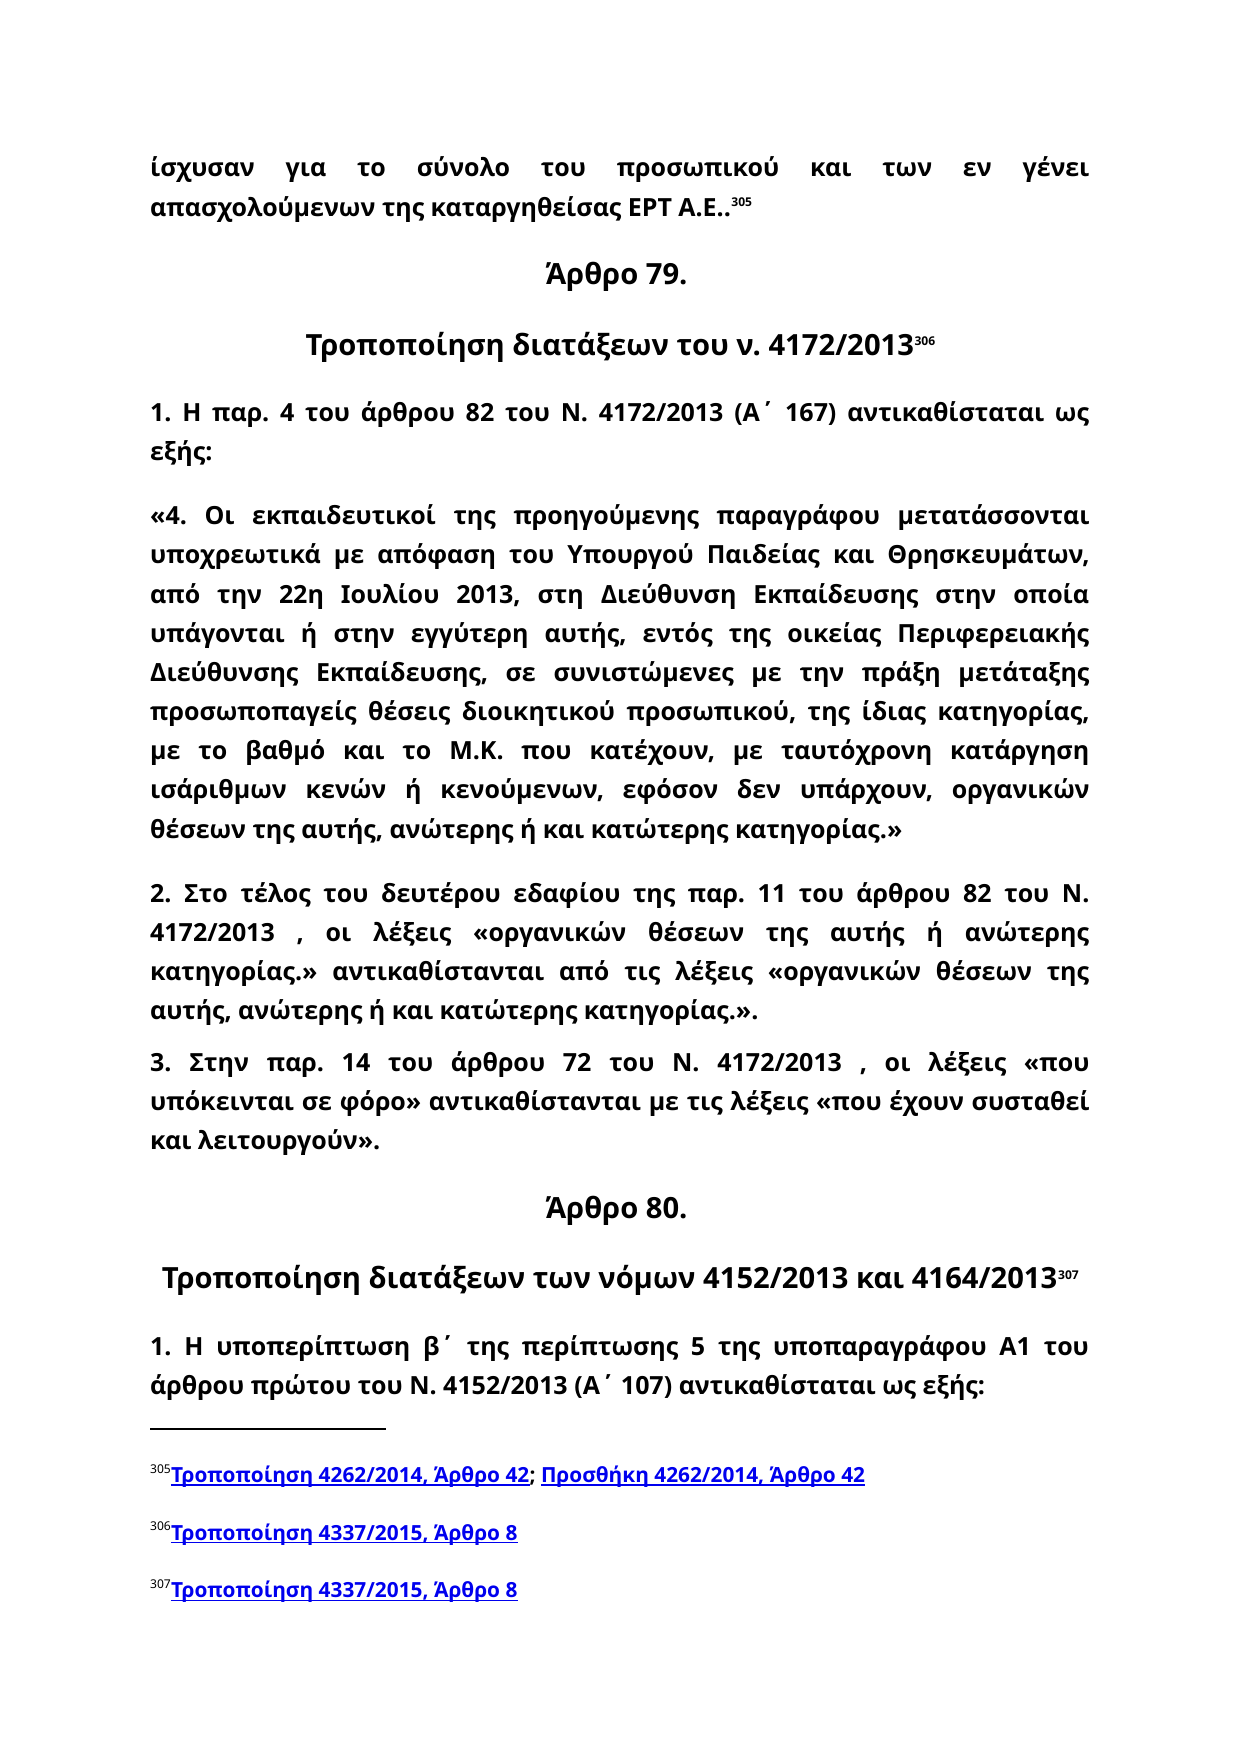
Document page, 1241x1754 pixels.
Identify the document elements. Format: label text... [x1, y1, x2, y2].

text 1. Η παρ. 4 του άρθρου 82 του Ν. 4172/2013 (Α΄ 167) αντικαθίσταται ως εξής: [150, 394, 1090, 468]
subtitle Τροποποίηση διατάξεων του ν. 4172/2013 [150, 324, 1090, 364]
text 2. Στο τέλος του δευτέρου εδαφίου της παρ. 11 του άρθρου 82 του Ν. 4172/2013 , οι λέξεις «οργανικών θέσεων της αυτής ή ανώτερης κατηγορίας.» αντικαθίστανται από τις λέξεις «οργανικών θέσεων της αυτής, ανώτερης ή και κατώτερης κατηγορίας.». [150, 875, 1090, 1027]
text ίσχυσαν για το σύνολο του προσωπικού και των εν γένει απασχολούμενων της καταργηθείσας ΕΡΤ Α.Ε.. [150, 150, 1090, 223]
subtitle Άρθρο 79. [150, 253, 1090, 293]
text Τροποποίηση 4262/2014, Άρθρο 42; Προσθήκη 4262/2014, Άρθρο 42 [150, 1460, 1090, 1489]
text 3. Στην παρ. 14 του άρθρου 72 του Ν. 4172/2013 , οι λέξεις «που υπόκεινται σε φόρο» αντικαθίστανται με τις λέξεις «που έχουν συσταθεί και λειτουργούν». [150, 1044, 1090, 1157]
text 1. Η υποπερίπτωση β΄ της περίπτωσης 5 της υποπαραγράφου Α1 του άρθρου πρώτου του Ν. 4152/2013 (Α΄ 107) αντικαθίσταται ως εξής: [150, 1328, 1090, 1402]
text Τροποποίηση 4337/2015, Άρθρο 8 [150, 1518, 1090, 1546]
text «4. Οι εκπαιδευτικοί της προηγούμενης παραγράφου μετατάσσονται υποχρεωτικά με απόφαση του Υπουργού Παιδείας και Θρησκευμάτων, από την 22η Ιουλίου 2013, στη Διεύθυνση Εκπαίδευσης στην οποία υπάγονται ή στην εγγύτερη αυτής, εντός της οικείας Περιφερειακής Διεύθυνσης Εκπαίδευσης, σε συνιστώμενες με την πράξη μετάταξης προσωποπαγείς θέσεις διοικητικού προσωπικού, της ίδιας κατηγορίας, με το βαθμό και το Μ.Κ. που κατέχουν, με ταυτόχρονη κατάργηση ισάριθμων κενών ή κενούμενων, εφόσον δεν υπάρχουν, οργανικών θέσεων της αυτής, ανώτερης ή και κατώτερης κατηγορίας.» [150, 498, 1090, 845]
text Τροποποίηση 4337/2015, Άρθρο 8 [150, 1576, 1090, 1604]
subtitle Τροποποίηση διατάξεων των νόμων 4152/2013 και 4164/2013 [150, 1258, 1090, 1297]
subtitle Άρθρο 80. [150, 1187, 1090, 1227]
